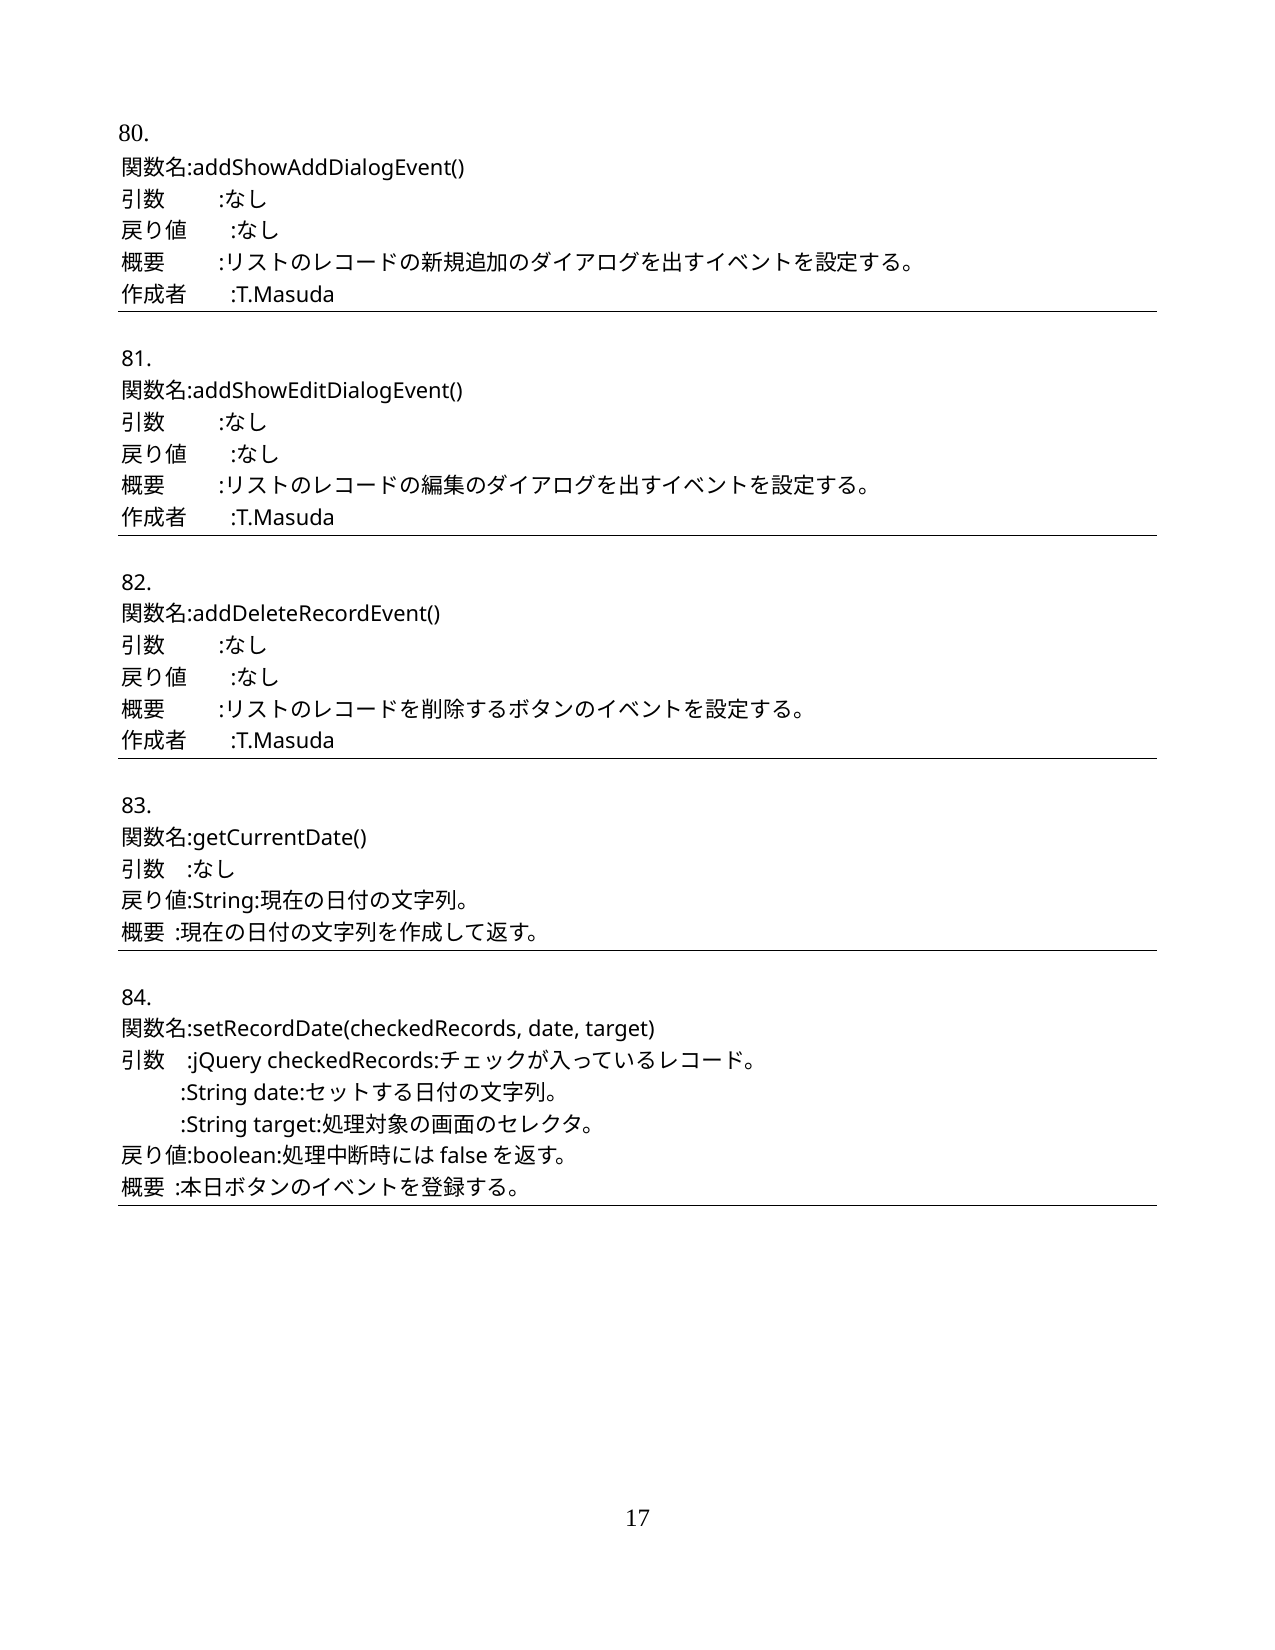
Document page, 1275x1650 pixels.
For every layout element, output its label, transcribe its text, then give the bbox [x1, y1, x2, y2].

text 概要 :本日ボタンのイベントを登録する。 [118, 1170, 1157, 1205]
text 戻り値:boolean:処理中断時にはfalseを返す。 [118, 1138, 1157, 1170]
text 戻り値:String:現在の日付の文字列。 [118, 883, 1157, 915]
text 82. [118, 564, 1157, 596]
text 84. [118, 979, 1157, 1011]
text :String date:セットする日付の文字列。 [118, 1075, 1157, 1107]
text 概要 :リストのレコードの編集のダイアログを出すイベントを設定する。 [118, 468, 1157, 500]
text 作成者 :T.Masuda [118, 723, 1157, 758]
text 引数 :jQuery checkedRecords:チェックが入っているレコード。 [118, 1043, 1157, 1075]
text 戻り値 :なし [118, 213, 1157, 245]
text 引数 :なし [118, 182, 1157, 213]
text 概要 :現在の日付の文字列を作成して返す。 [118, 915, 1157, 950]
text 関数名:getCurrentDate() [118, 820, 1157, 852]
text 概要 :リストのレコードの新規追加のダイアログを出すイベントを設定する。 [118, 245, 1157, 277]
text 引数 :なし [118, 628, 1157, 660]
text 関数名:addShowAddDialogEvent() [118, 147, 1157, 182]
text 81. [118, 340, 1157, 373]
text 作成者 :T.Masuda [118, 500, 1157, 535]
text 関数名:addShowEditDialogEvent() [118, 373, 1157, 405]
text :String target:処理対象の画面のセレクタ。 [118, 1107, 1157, 1138]
text 戻り値 :なし [118, 660, 1157, 692]
text 引数 :なし [118, 852, 1157, 883]
text 概要 :リストのレコードを削除するボタンのイベントを設定する。 [118, 692, 1157, 723]
text 作成者 :T.Masuda [118, 277, 1157, 311]
text 関数名:addDeleteRecordEvent() [118, 596, 1157, 628]
text 関数名:setRecordDate(checkedRecords, date, target) [118, 1011, 1157, 1043]
text 83. [118, 787, 1157, 820]
text 引数 :なし [118, 405, 1157, 437]
text 戻り値 :なし [118, 437, 1157, 468]
text 80. [118, 118, 1157, 147]
